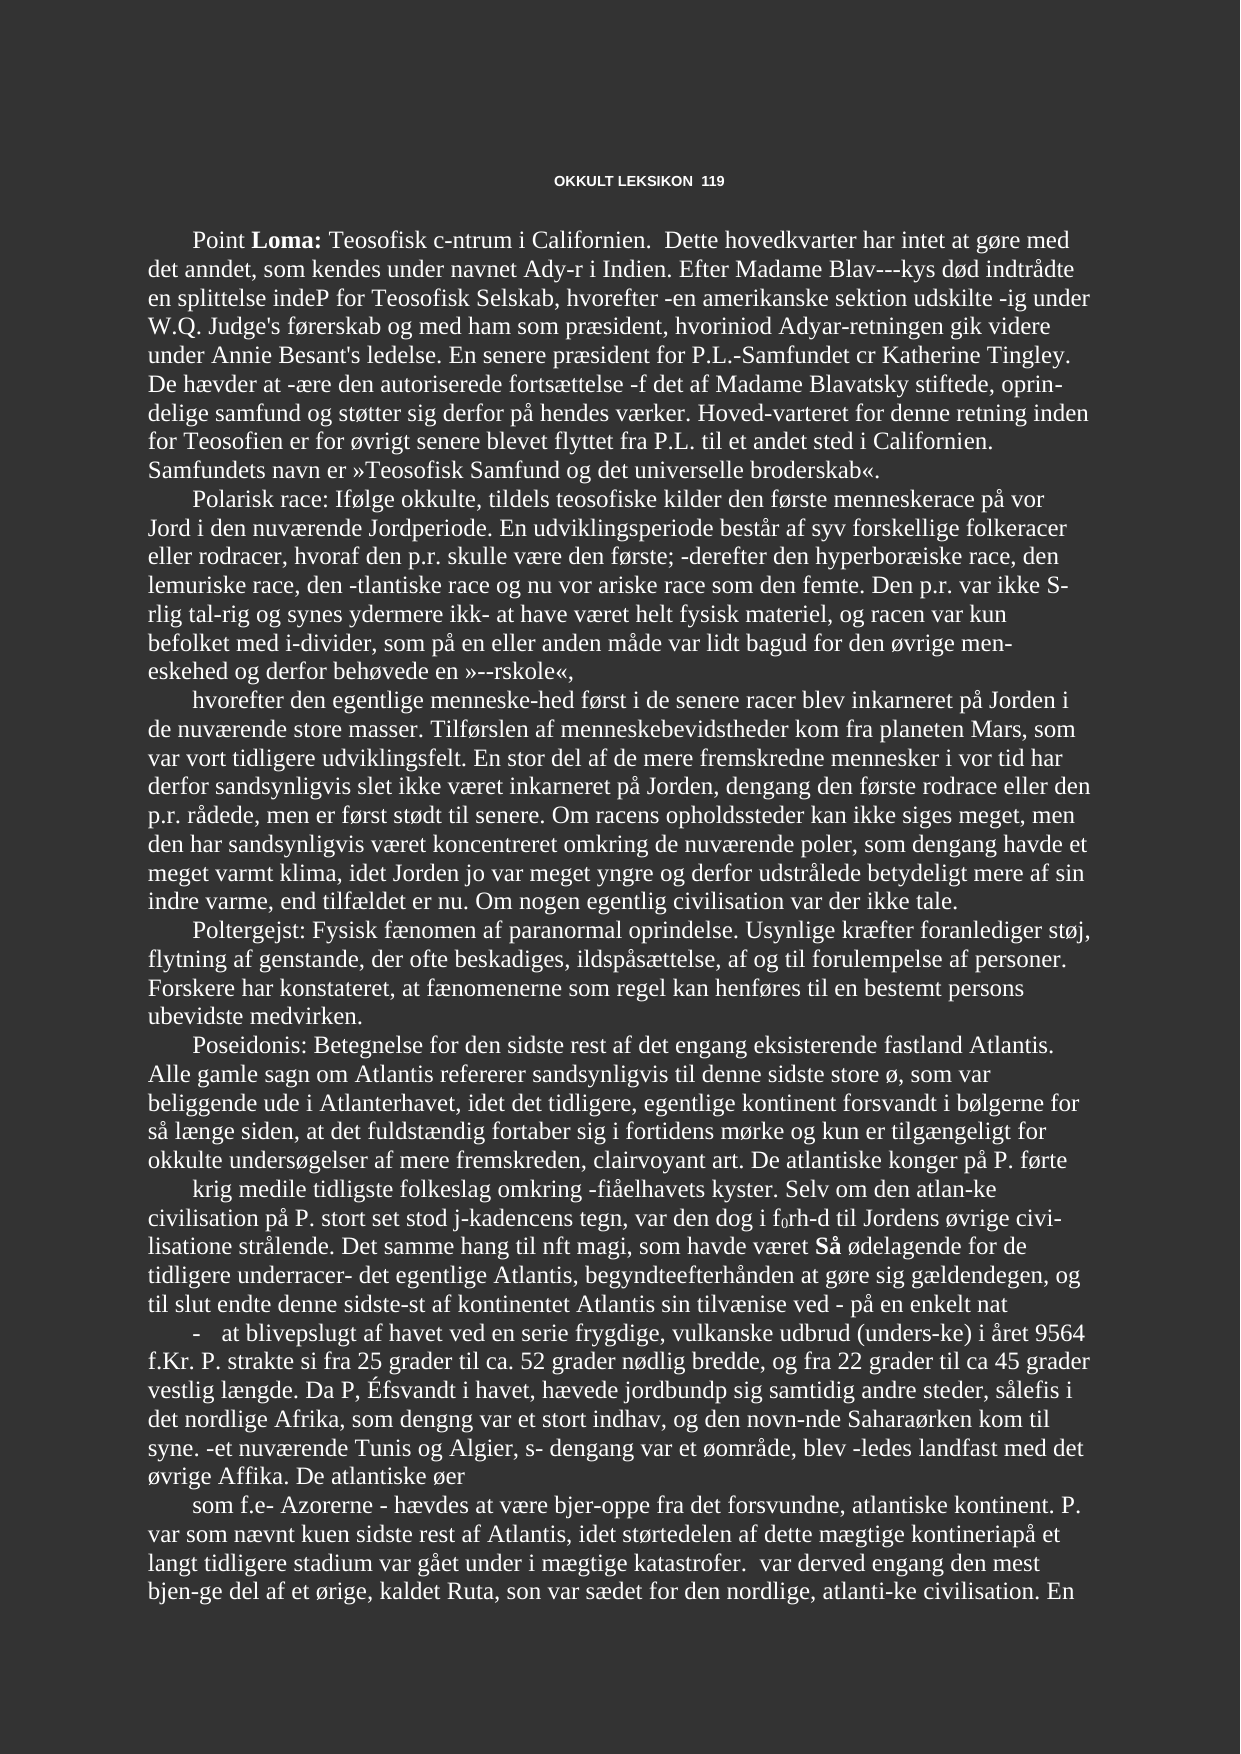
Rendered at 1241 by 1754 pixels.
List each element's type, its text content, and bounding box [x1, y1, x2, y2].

text Point Loma: Teosofisk c-ntrum i Californien. Dette hovedkvarter har intet at gøre med det anndet, som kendes under navnet Ady-r i Indi­en. Efter Madame Blav---kys død indtrådte en splittelse indeP for Te­osofisk Selskab, hvorefter -en ame­rikanske sektion udskilte -ig under W.Q. Judge's førerskab og med ham som præsident, hvoriniod Ady­ar-retningen gik videre under An­nie Besant's ledelse. En senere præ­sident for P.L.-Samfundet cr Kathe­rine Tingley. De hævder at -ære den autoriserede fortsættelse -f det af Madame Blavatsky stiftede, oprin­delige samfund og støtter sig derfor på hendes værker. Hoved-varteret for denne retning inden for Teosofi­en er for øvrigt senere blevet flyttet fra P.L. til et andet sted i Californi­en. Samfundets navn er »Teosofisk Samfund og det universelle broder­skab«. [148, 225, 1092, 484]
text - at blivepslugt af havet ved en se­rie frygdige, vulkanske udbrud (unders-ke) i året 9564 f.Kr. P. strakte si fra 25 grader til ca. 52 grader nødlig bredde, og fra 22 gra­der til ca 45 grader vestlig længde. Da P, Éfsvandt i havet, hævede jordbundp sig samtidig andre ste­der, sålefis i det nordlige Afrika, som dengng var et stort indhav, og den novn-nde Saharaørken kom til syne. -et nuværende Tunis og Algier, s- dengang var et øområ­de, blev -ledes landfast med det øvrige Affika. De atlantiske øer [148, 1318, 1092, 1490]
text Polarisk race: Ifølge okkulte, til­dels teosofiske kilder den første menneskerace på vor Jord i den nu­værende Jordperiode. En udvik­lingsperiode består af syv forskelli­ge folkeracer eller rodracer, hvoraf den p.r. skulle være den første; -derefter den hyperboræiske race, den lemuriske race, den -tlantiske race og nu vor ariske race som den femte. Den p.r. var ikke S-rlig tal-rig og synes ydermere ikk- at have været helt fysisk materiel, og racen var kun befolket med i-divider, som på en eller anden måde var lidt bagud for den øvrige men-eskehed og derfor behøvede en »--rskole«, [148, 484, 1092, 685]
text som f.e- Azorerne - hævdes at være bjer-oppe fra det forsvundne, atlantiske kontinent. P. var som nævnt kuen sidste rest af Atlantis, idet størtedelen af dette mægtige kontineriapå et langt tidligere stadi­um var gået under i mægtige kata­strofer. var derved engang den mest bjen-ge del af et ørige, kaldet Ruta, son var sædet for den nordli­ge, atlanti-ke civilisation. En [148, 1490, 1092, 1605]
text Poltergejst: Fysisk fænomen af paranormal oprindelse. Usynlige kræfter foranlediger støj, flytning af genstande, der ofte beskadiges, ildspåsættelse, af og til forulempel­se af personer. Forskere har konsta­teret, at fænomenerne som regel kan henføres til en bestemt persons ubevidste medvirken. [148, 915, 1092, 1030]
text Poseidonis: Betegnelse for den sidste rest af det engang eksisteren­de fastland Atlantis. Alle gamle sagn om Atlantis refererer sandsyn­ligvis til denne sidste store ø, som var beliggende ude i Atlanterhavet, idet det tidligere, egentlige konti­nent forsvandt i bølgerne for så læn­ge siden, at det fuldstændig fortaber sig i fortidens mørke og kun er til­gængeligt for okkulte undersøgelser af mere fremskreden, clairvoyant art. De atlantiske konger på P. førte [148, 1030, 1092, 1174]
text krig medile tidligste folkeslag om­kring -fiåelhavets kyster. Selv om den atlan-ke civilisation på P. stort set stod j-kadencens tegn, var den dog i f0rh-d til Jordens øvrige civi­lisatione strålende. Det samme hang til nft magi, som havde været Så ødelagende for de tidligere un­derracer- det egentlige Atlantis, begyndteefterhånden at gøre sig gældendegen, og til slut endte den­ne sidste-st af kontinentet Atlantis sin tilvænise ved - på en enkelt nat [148, 1174, 1092, 1318]
text hvorefter den egentlige menneske-hed først i de senere racer blev in­karneret på Jorden i de nuværende store masser. Tilførslen af menne­skebevidstheder kom fra planeten Mars, som var vort tidligere udvik­lingsfelt. En stor del af de mere fremskredne mennesker i vor tid har derfor sandsynligvis slet ikke været inkarneret på Jorden, den­gang den første rodrace eller den p.r. rådede, men er først stødt til se­nere. Om racens opholdssteder kan ikke siges meget, men den har sand­synligvis været koncentreret om­kring de nuværende poler, som den­gang havde et meget varmt klima, idet Jorden jo var meget yngre og derfor udstrålede betydeligt mere af sin indre varme, end tilfældet er nu. Om nogen egentlig civilisation var der ikke tale. [148, 685, 1092, 915]
